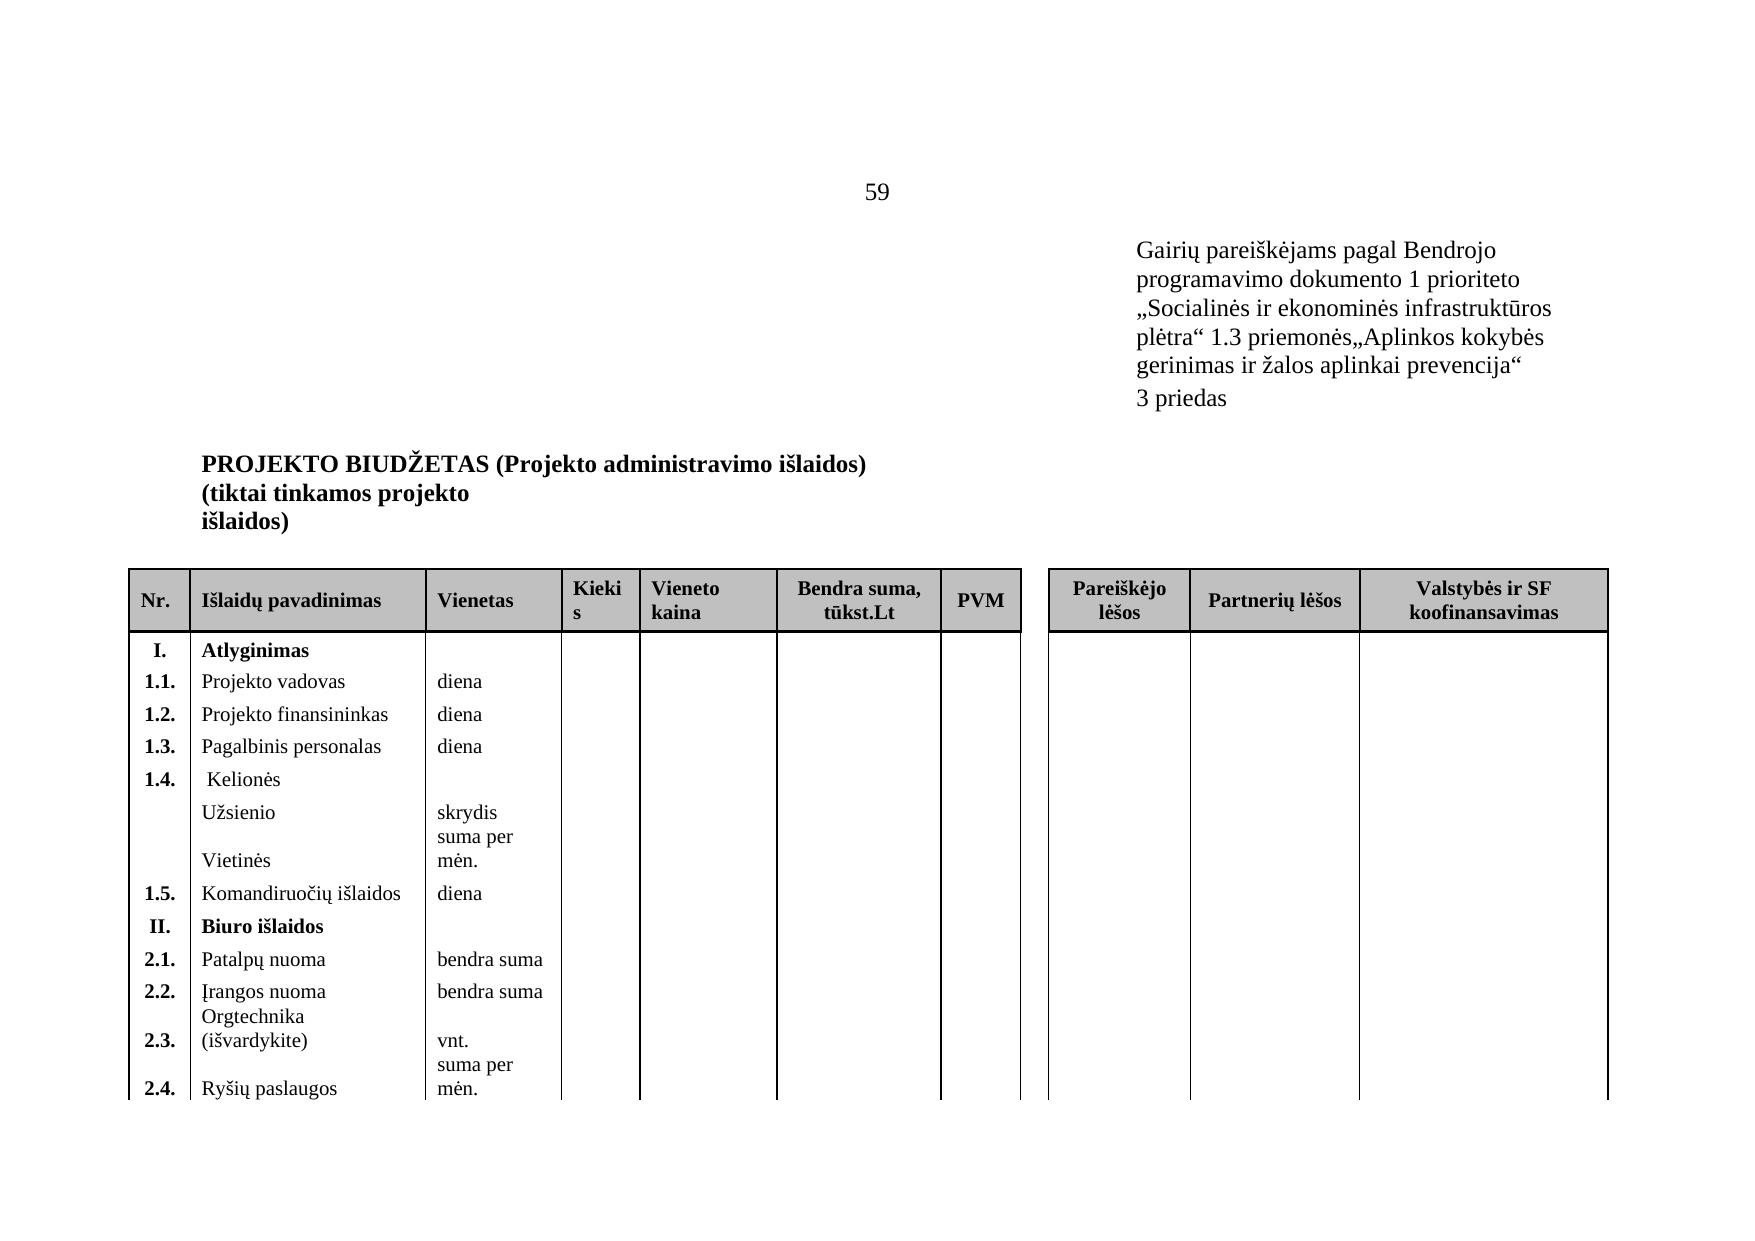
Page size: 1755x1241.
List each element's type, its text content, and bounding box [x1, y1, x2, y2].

table_cell Valstybės ir SF koofinansavimas [1361, 570, 1607, 630]
table_cell [942, 1052, 1020, 1100]
table_cell [1360, 971, 1607, 1003]
table_cell [562, 726, 639, 758]
table_cell [426, 905, 561, 938]
table_cell [942, 693, 1020, 726]
table_cell [941, 412, 1125, 445]
table_cell Atlyginimas [191, 633, 425, 662]
table_cell 1.4. [130, 759, 190, 791]
table_cell [778, 824, 940, 872]
table_cell [942, 791, 1020, 824]
table_cell [942, 633, 1020, 662]
table_cell [129, 412, 190, 445]
table_cell [1360, 662, 1607, 693]
table_cell [641, 1004, 776, 1052]
table_cell [1021, 630, 1048, 662]
table_cell [942, 726, 1020, 758]
table_cell suma per mėn. [426, 1052, 561, 1100]
table_cell PVM [942, 570, 1020, 630]
table_cell 2.3. [130, 1004, 190, 1052]
table_cell [1151, 478, 1364, 535]
table_cell [1151, 445, 1364, 478]
table_cell Biuro išlaidos [191, 905, 425, 938]
table_cell 1.3. [130, 726, 190, 758]
table_cell 2.1. [130, 938, 190, 971]
table_cell Kiekis [563, 570, 639, 630]
table_cell [1021, 905, 1048, 938]
table_cell [129, 379, 195, 412]
table_header [195, 235, 1125, 379]
table_cell [777, 478, 941, 535]
table_cell Ryšių paslaugos [191, 1052, 425, 1100]
table_cell [562, 905, 639, 938]
table_cell [942, 971, 1020, 1003]
table_cell [1465, 478, 1608, 535]
table_cell Vietinės [191, 824, 425, 872]
table_cell [1360, 905, 1607, 938]
table_cell [641, 693, 776, 726]
table_cell suma per mėn. [426, 824, 561, 872]
table_cell [1021, 693, 1048, 726]
table_cell [1049, 791, 1190, 824]
table_cell [1191, 759, 1359, 791]
table_cell Nr. [130, 570, 189, 630]
table_cell [426, 412, 562, 445]
table_cell 2.4. [130, 1052, 190, 1100]
table_cell Bendra suma, tūkst.Lt [778, 570, 940, 630]
table_cell [941, 535, 1125, 568]
table_cell [1049, 971, 1190, 1003]
table_cell [1125, 535, 1151, 568]
table_cell [562, 693, 639, 726]
table_cell [1191, 791, 1359, 824]
table_cell [941, 478, 1125, 535]
table_cell [1465, 535, 1608, 568]
table_cell bendra suma [426, 971, 561, 1003]
table_cell diena [426, 726, 561, 758]
table_cell (tiktai tinkamos projekto išlaidos) [190, 478, 562, 535]
table_cell [562, 1052, 639, 1100]
table_cell [641, 824, 776, 872]
table_cell [778, 971, 940, 1003]
table_cell [641, 633, 776, 662]
table_cell [640, 478, 777, 535]
table_cell [942, 1004, 1020, 1052]
table_cell [1049, 1052, 1190, 1100]
table_cell [942, 905, 1020, 938]
table_cell [778, 759, 940, 791]
table_cell [562, 824, 639, 872]
table_cell [130, 791, 190, 824]
table_cell [1049, 905, 1190, 938]
table_cell [1021, 1052, 1048, 1100]
table_cell [778, 726, 940, 758]
table_cell [1049, 1004, 1190, 1052]
table_cell [1049, 938, 1190, 971]
table_cell [641, 726, 776, 758]
table_cell [1360, 872, 1607, 905]
table_cell Vienetas [427, 570, 561, 630]
table_cell [641, 759, 776, 791]
table_cell [1364, 478, 1465, 535]
table_cell [1191, 726, 1359, 758]
table_cell [129, 478, 190, 535]
table_cell [1360, 759, 1607, 791]
table_cell Patalpų nuoma [191, 938, 425, 971]
table_cell [562, 1004, 639, 1052]
table_cell [1049, 759, 1190, 791]
table_cell [426, 759, 561, 791]
table_cell [426, 535, 562, 568]
table_cell Pareiškėjo lėšos [1050, 570, 1189, 630]
table_cell [942, 824, 1020, 872]
table_cell bendra suma [426, 938, 561, 971]
table_cell [641, 791, 776, 824]
table_cell [1364, 445, 1465, 478]
table_cell [1191, 905, 1359, 938]
table_cell [1125, 478, 1151, 535]
table_cell [129, 535, 190, 568]
table_cell [1049, 726, 1190, 758]
table_cell [1602, 379, 1608, 412]
table_cell [640, 535, 777, 568]
table_cell [1049, 872, 1190, 905]
table_cell [562, 872, 639, 905]
table_cell [1191, 938, 1359, 971]
table_cell [562, 662, 639, 693]
table_cell [641, 1052, 776, 1100]
table_header [129, 235, 195, 379]
table_cell PROJEKTO BIUDŽETAS (Projekto administravimo išlaidos) [190, 445, 941, 478]
table_cell [778, 872, 940, 905]
table_cell 1.5. [130, 872, 190, 905]
table_cell [1191, 872, 1359, 905]
table_cell [190, 535, 426, 568]
table_header Gairių pareiškėjams pagal Bendrojo programavimo dokumento 1 prioriteto „Socialinės ir ekonominės infrastruktūros plėtra“ 1.3 priemonės„Aplinkos kokybės gerinimas ir žalos aplinkai prevencija“ [1125, 235, 1602, 379]
table_cell [778, 1004, 940, 1052]
table_cell [1191, 693, 1359, 726]
table_cell Pagalbinis personalas [191, 726, 425, 758]
table_cell [129, 445, 190, 478]
table_cell [1364, 535, 1465, 568]
table_cell Užsienio [191, 791, 425, 824]
table_cell II. [130, 905, 190, 938]
table_cell [562, 633, 639, 662]
table_cell Projekto finansininkas [191, 693, 425, 726]
table_header [1602, 235, 1608, 379]
table_cell [778, 633, 940, 662]
table_cell [641, 938, 776, 971]
table_cell [562, 791, 639, 824]
table_cell [778, 791, 940, 824]
table_cell [941, 445, 1125, 478]
table_cell 1.2. [130, 693, 190, 726]
table_cell [778, 938, 940, 971]
table_cell [1191, 662, 1359, 693]
table_cell [942, 872, 1020, 905]
table_cell [1360, 633, 1607, 662]
table_cell [641, 905, 776, 938]
table_cell [777, 412, 941, 445]
table_cell Kelionės [191, 759, 425, 791]
table_cell [778, 905, 940, 938]
table_cell [1360, 693, 1607, 726]
table_cell [1151, 412, 1364, 445]
table_cell Įrangos nuoma [191, 971, 425, 1003]
table_cell [1191, 824, 1359, 872]
table_cell [1049, 824, 1190, 872]
table_cell [641, 971, 776, 1003]
table_cell skrydis [426, 791, 561, 824]
table_cell [562, 759, 639, 791]
table_cell [1125, 445, 1151, 478]
table_cell [1360, 726, 1607, 758]
table_cell [1049, 662, 1190, 693]
table_cell Išlaidų pavadinimas [191, 570, 425, 630]
table_cell [1364, 412, 1465, 445]
table_cell [1021, 872, 1048, 905]
table_cell [562, 971, 639, 1003]
table_cell [1151, 535, 1364, 568]
table_cell [641, 872, 776, 905]
table_cell Orgtechnika (išvardykite) [191, 1004, 425, 1052]
table_cell [1360, 1052, 1607, 1100]
table_cell [1191, 633, 1359, 662]
table_cell [942, 662, 1020, 693]
table_cell [1191, 971, 1359, 1003]
table_cell [778, 1052, 940, 1100]
table_cell [1360, 1004, 1607, 1052]
table_cell [1465, 445, 1608, 478]
table_cell [1360, 938, 1607, 971]
table_cell 1.1. [130, 662, 190, 693]
table_cell 2.2. [130, 971, 190, 1003]
table_cell [195, 379, 1125, 412]
table_cell [640, 412, 777, 445]
table_cell [1021, 759, 1048, 791]
table_cell vnt. [426, 1004, 561, 1052]
table_cell diena [426, 872, 561, 905]
table_cell [426, 633, 561, 662]
table_cell [1021, 662, 1048, 693]
table_cell [1191, 1004, 1359, 1052]
table_cell 3 priedas [1125, 379, 1602, 412]
table_cell I. [130, 633, 190, 662]
table_cell diena [426, 662, 561, 693]
table_cell [562, 535, 640, 568]
table_cell Projekto vadovas [191, 662, 425, 693]
table_cell [1021, 971, 1048, 1003]
table_cell [1021, 938, 1048, 971]
table_cell [777, 535, 941, 568]
table_cell [190, 412, 426, 445]
table_cell Komandiruočių išlaidos [191, 872, 425, 905]
table_cell [942, 938, 1020, 971]
table_cell Partnerių lėšos [1191, 570, 1359, 630]
table_cell [1021, 791, 1048, 824]
table_cell [778, 693, 940, 726]
table_cell [1360, 791, 1607, 824]
table_cell [1049, 693, 1190, 726]
table_cell [130, 824, 190, 872]
table_cell [562, 412, 640, 445]
table_cell [1022, 568, 1048, 630]
table_cell [1021, 726, 1048, 758]
table_cell Vieneto kaina [641, 570, 776, 630]
table_cell diena [426, 693, 561, 726]
table_cell [1360, 824, 1607, 872]
table_cell [1465, 412, 1608, 445]
table_cell [562, 938, 639, 971]
table_cell [1125, 412, 1151, 445]
table_cell [942, 759, 1020, 791]
table_cell [1021, 1004, 1048, 1052]
table_cell [1191, 1052, 1359, 1100]
table_cell [1021, 824, 1048, 872]
table_cell [641, 662, 776, 693]
table_cell [778, 662, 940, 693]
table_cell [1049, 633, 1190, 662]
table_cell [562, 478, 640, 535]
